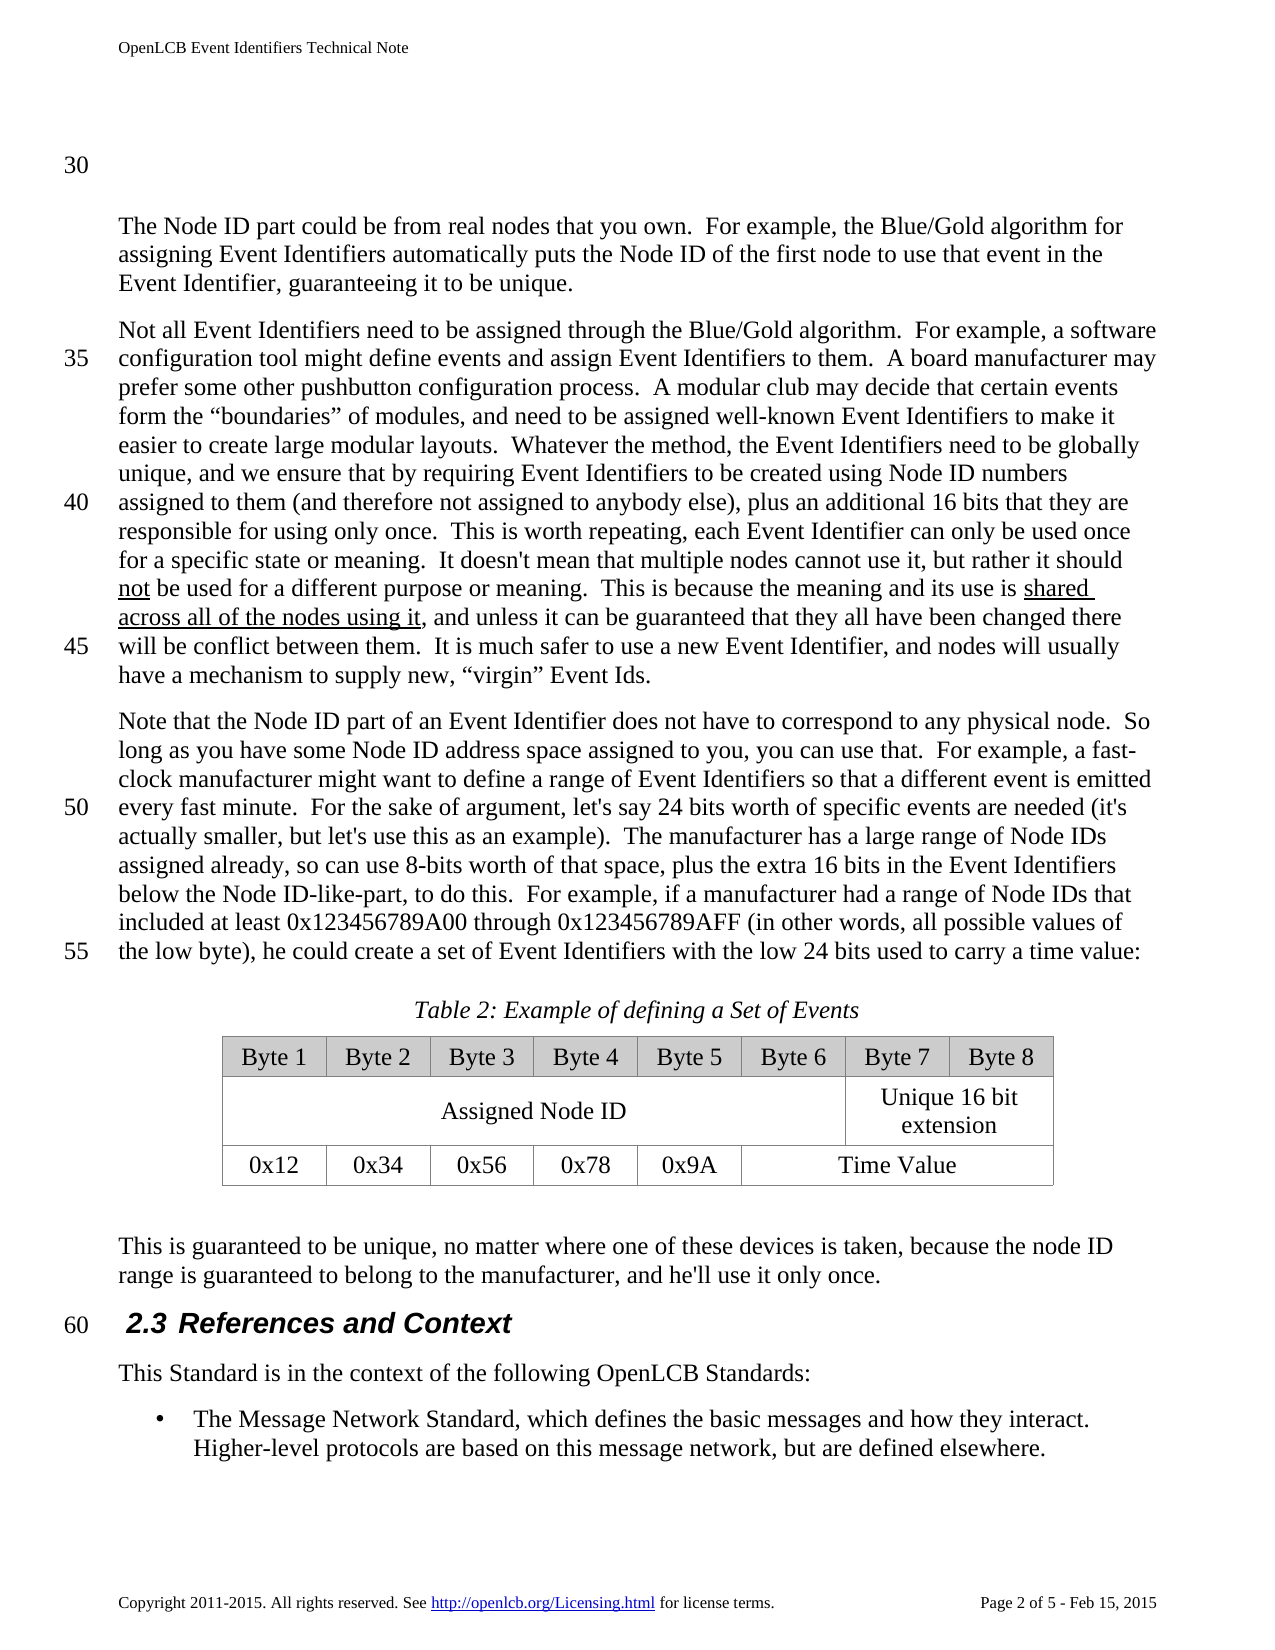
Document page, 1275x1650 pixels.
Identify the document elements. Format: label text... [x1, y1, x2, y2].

text This Standard is in the context of the following OpenLCB Standards: [118, 1358, 1157, 1386]
table_cell 0x56 [431, 1146, 533, 1185]
table_cell 0x78 [534, 1146, 637, 1185]
text The Node ID part could be from real nodes that you own. For example, the Blue/Gold algorithm for assigning Event Identifiers automatically puts the Node ID of the first node to use that event in the Event Identifier, guaranteeing it to be unique. [118, 211, 1157, 297]
text This is guaranteed to be unique, no matter where one of these devices is taken, because the node ID range is guaranteed to belong to the manufacturer, and he'll use it only once. [118, 1231, 1157, 1289]
table_cell Unique 16 bit extension [846, 1077, 1053, 1145]
subtitle References and Context [118, 1306, 1157, 1340]
text Table 2: Example of defining a Set of Events [118, 995, 1157, 1024]
table_header Byte 8 [950, 1037, 1053, 1076]
table_cell 0x12 [223, 1146, 326, 1185]
table_header Byte 2 [327, 1037, 430, 1076]
table_header Byte 1 [223, 1037, 326, 1076]
list The Message Network Standard, which defines the basic messages and how they interact. Higher-level protocols are based on this message network, but are defined elsewhere. [156, 1404, 1157, 1462]
table_header Byte 5 [638, 1037, 741, 1076]
table_header Byte 3 [431, 1037, 533, 1076]
table_cell 0x9A [638, 1146, 741, 1185]
table_header Byte 7 [846, 1037, 949, 1076]
table_header Byte 4 [534, 1037, 637, 1076]
table_cell Assigned Node ID [223, 1077, 845, 1145]
table_header Byte 6 [742, 1037, 845, 1076]
table_cell Time Value [742, 1146, 1053, 1185]
table_cell 0x34 [327, 1146, 430, 1185]
text Note that the Node ID part of an Event Identifier does not have to correspond to any physical node. So long as you have some Node ID address space assigned to you, you can use that. For example, a fast-clock manufacturer might want to define a range of Event Identifiers so that a different event is emitted every fast minute. For the sake of argument, let's say 24 bits worth of specific events are needed (it's actually smaller, but let's use this as an example). The manufacturer has a large range of Node IDs assigned already, so can use 8-bits worth of that space, plus the extra 16 bits in the Event Identifiers below the Node ID-like-part, to do this. For example, if a manufacturer had a range of Node IDs that included at least 0x123456789A00 through 0x123456789AFF (in other words, all possible values of the low byte), he could create a set of Event Identifiers with the low 24 bits used to carry a time value: [118, 706, 1157, 965]
text Not all Event Identifiers need to be assigned through the Blue/Gold algorithm. For example, a software configuration tool might define events and assign Event Identifiers to them. A board manufacturer may prefer some other pushbutton configuration process. A modular club may decide that certain events form the “boundaries” of modules, and need to be assigned well-known Event Identifiers to make it easier to create large modular layouts. Whatever the method, the Event Identifiers need to be globally unique, and we ensure that by requiring Event Identifiers to be created using Node ID numbers assigned to them (and therefore not assigned to anybody else), plus an additional 16 bits that they are responsible for using only once. This is worth repeating, each Event Identifier can only be used once for a specific state or meaning. It doesn't mean that multiple nodes cannot use it, but rather it should not be used for a different purpose or meaning. This is because the meaning and its use is shared across all of the nodes using it, and unless it can be guaranteed that they all have been changed there will be conflict between them. It is much safer to use a new Event Identifier, and nodes will usually have a mechanism to supply new, “virgin” Event Ids. [118, 315, 1157, 688]
